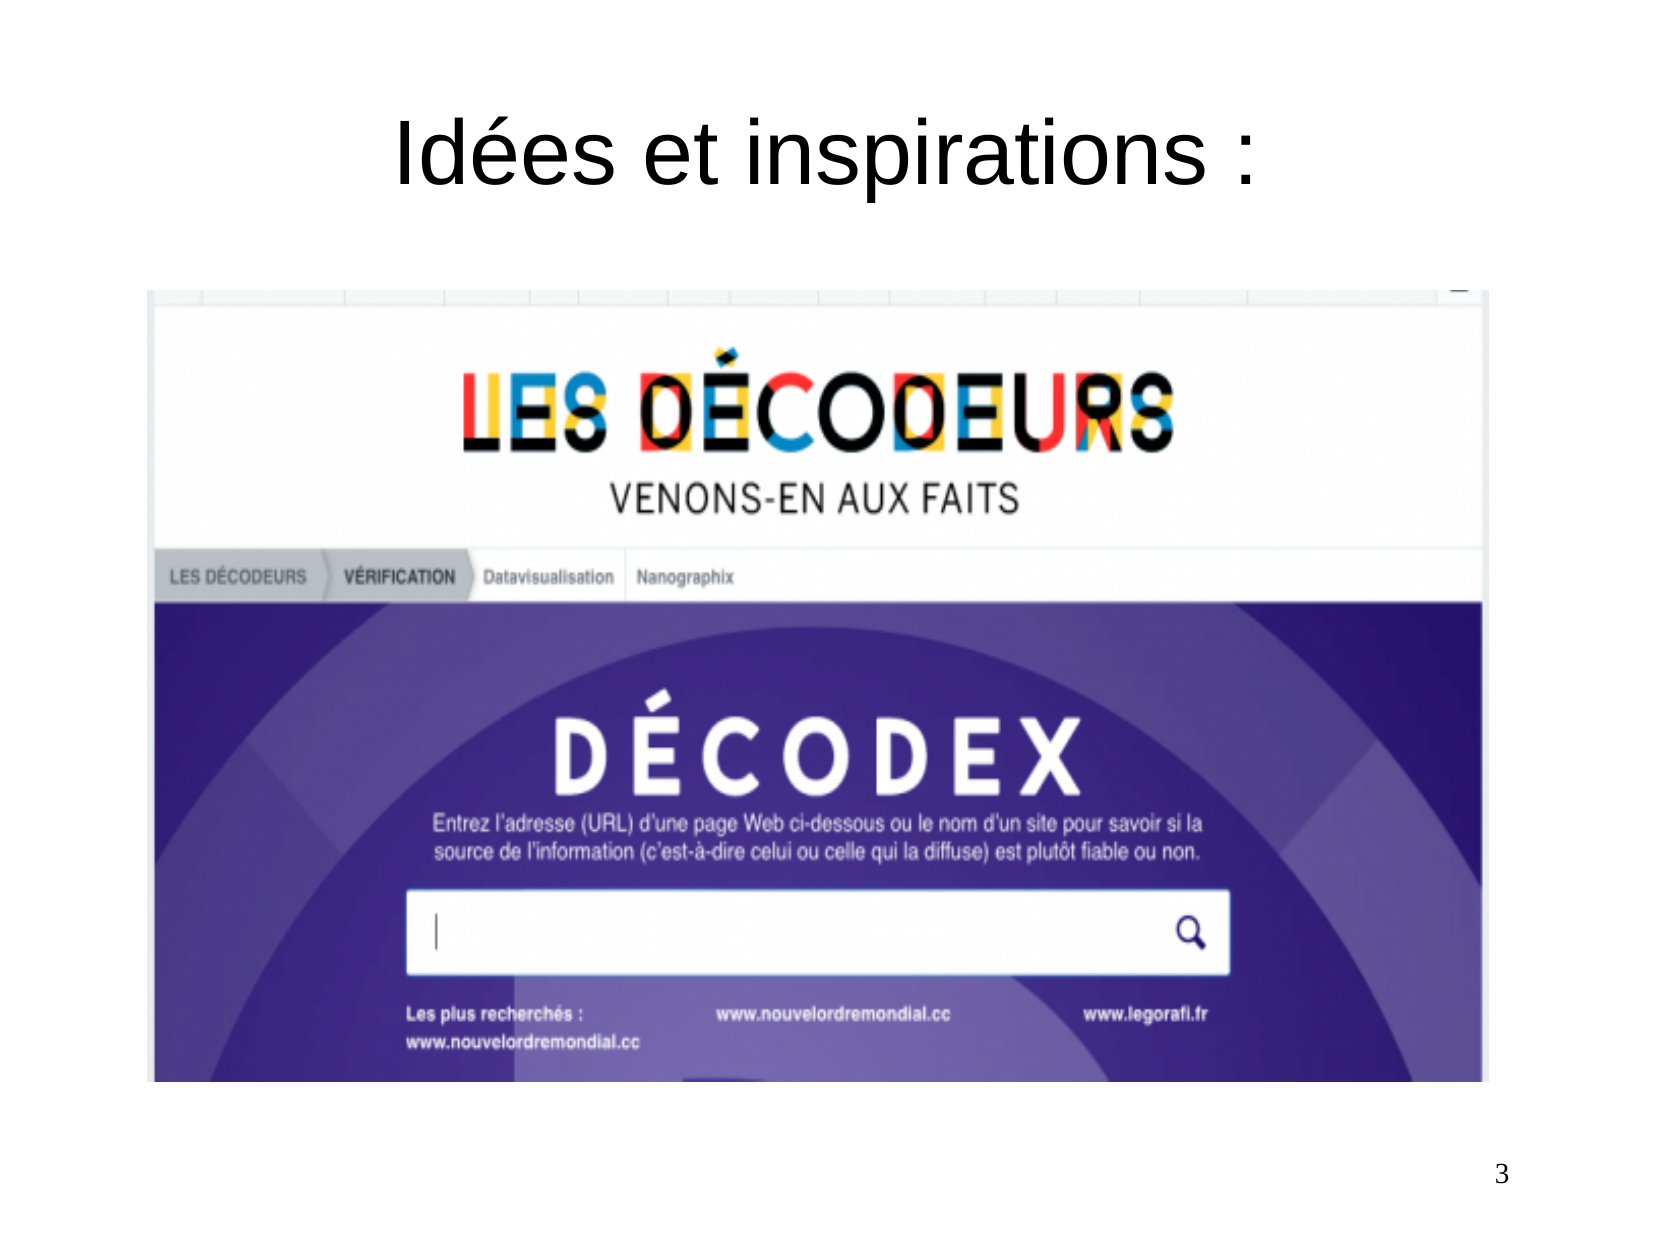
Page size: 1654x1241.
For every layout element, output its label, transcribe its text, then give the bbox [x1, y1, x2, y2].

title Idées et inspirations : [82, 49, 1571, 257]
picture [147, 290, 1489, 1082]
